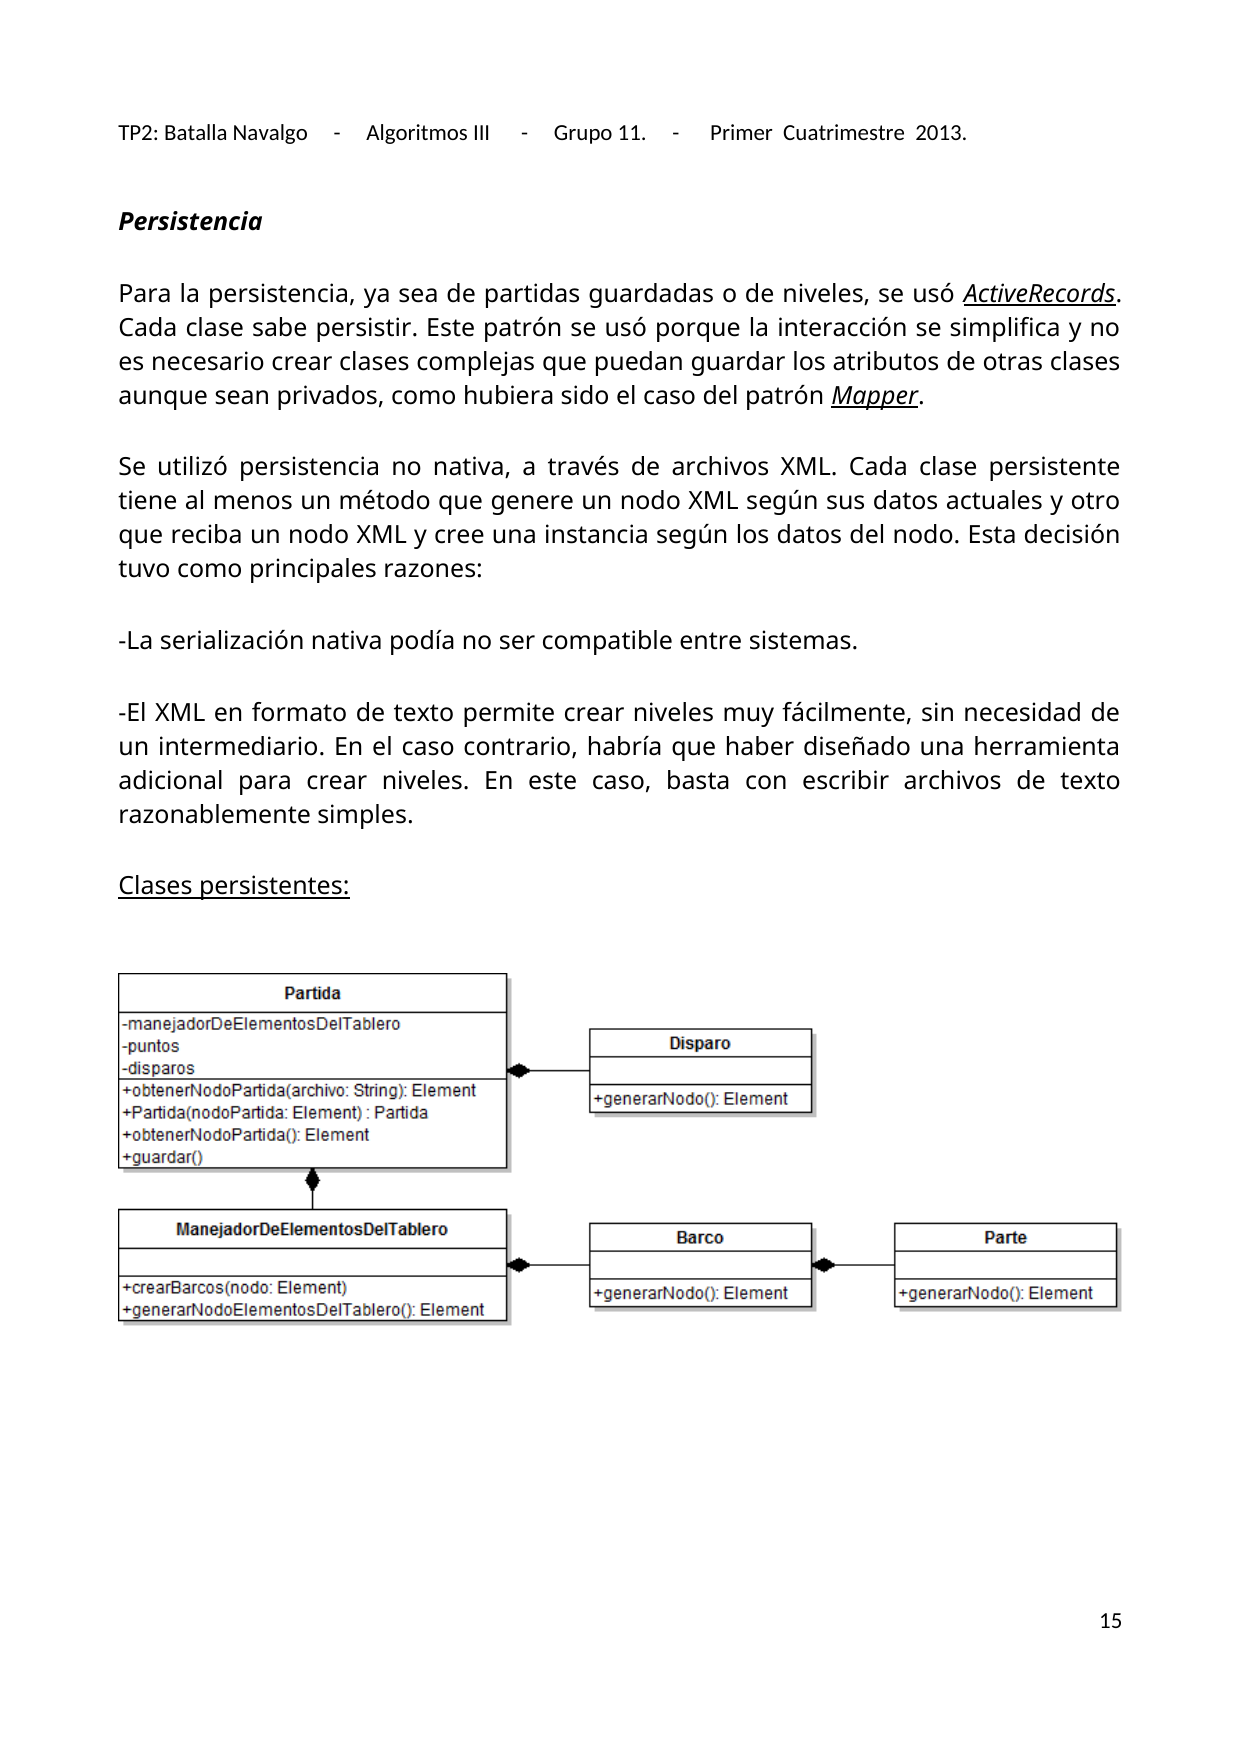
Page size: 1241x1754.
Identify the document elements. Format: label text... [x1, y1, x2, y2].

picture [118, 973, 1123, 1327]
text -El XML en formato de texto permite crear niveles muy fácilmente, sin necesidad de un intermediario. En el caso contrario, habría que haber diseñado una herramienta adicional para crear niveles. En este caso, basta con escribir archivos de texto razonablemente simples. [118, 694, 1122, 831]
text Para la persistencia, ya sea de partidas guardadas o de niveles, se usó ActiveRecords. Cada clase sabe persistir. Este patrón se usó porque la interacción se simplifica y no es necesario crear clases complejas que puedan guardar los atributos de otras clases aunque sean privados, como hubiera sido el caso del patrón Mapper. [118, 275, 1122, 411]
text -La serialización nativa podía no ser compatible entre sistemas. [118, 623, 1122, 657]
text Persistencia [118, 204, 1122, 238]
text Se utilizó persistencia no nativa, a través de archivos XML. Cada clase persistente tiene al menos un método que genere un nodo XML según sus datos actuales y otro que reciba un nodo XML y cree una instancia según los datos del nodo. Esta decisión tuvo como principales razones: [118, 449, 1122, 585]
text Clases persistentes: [118, 868, 1122, 902]
